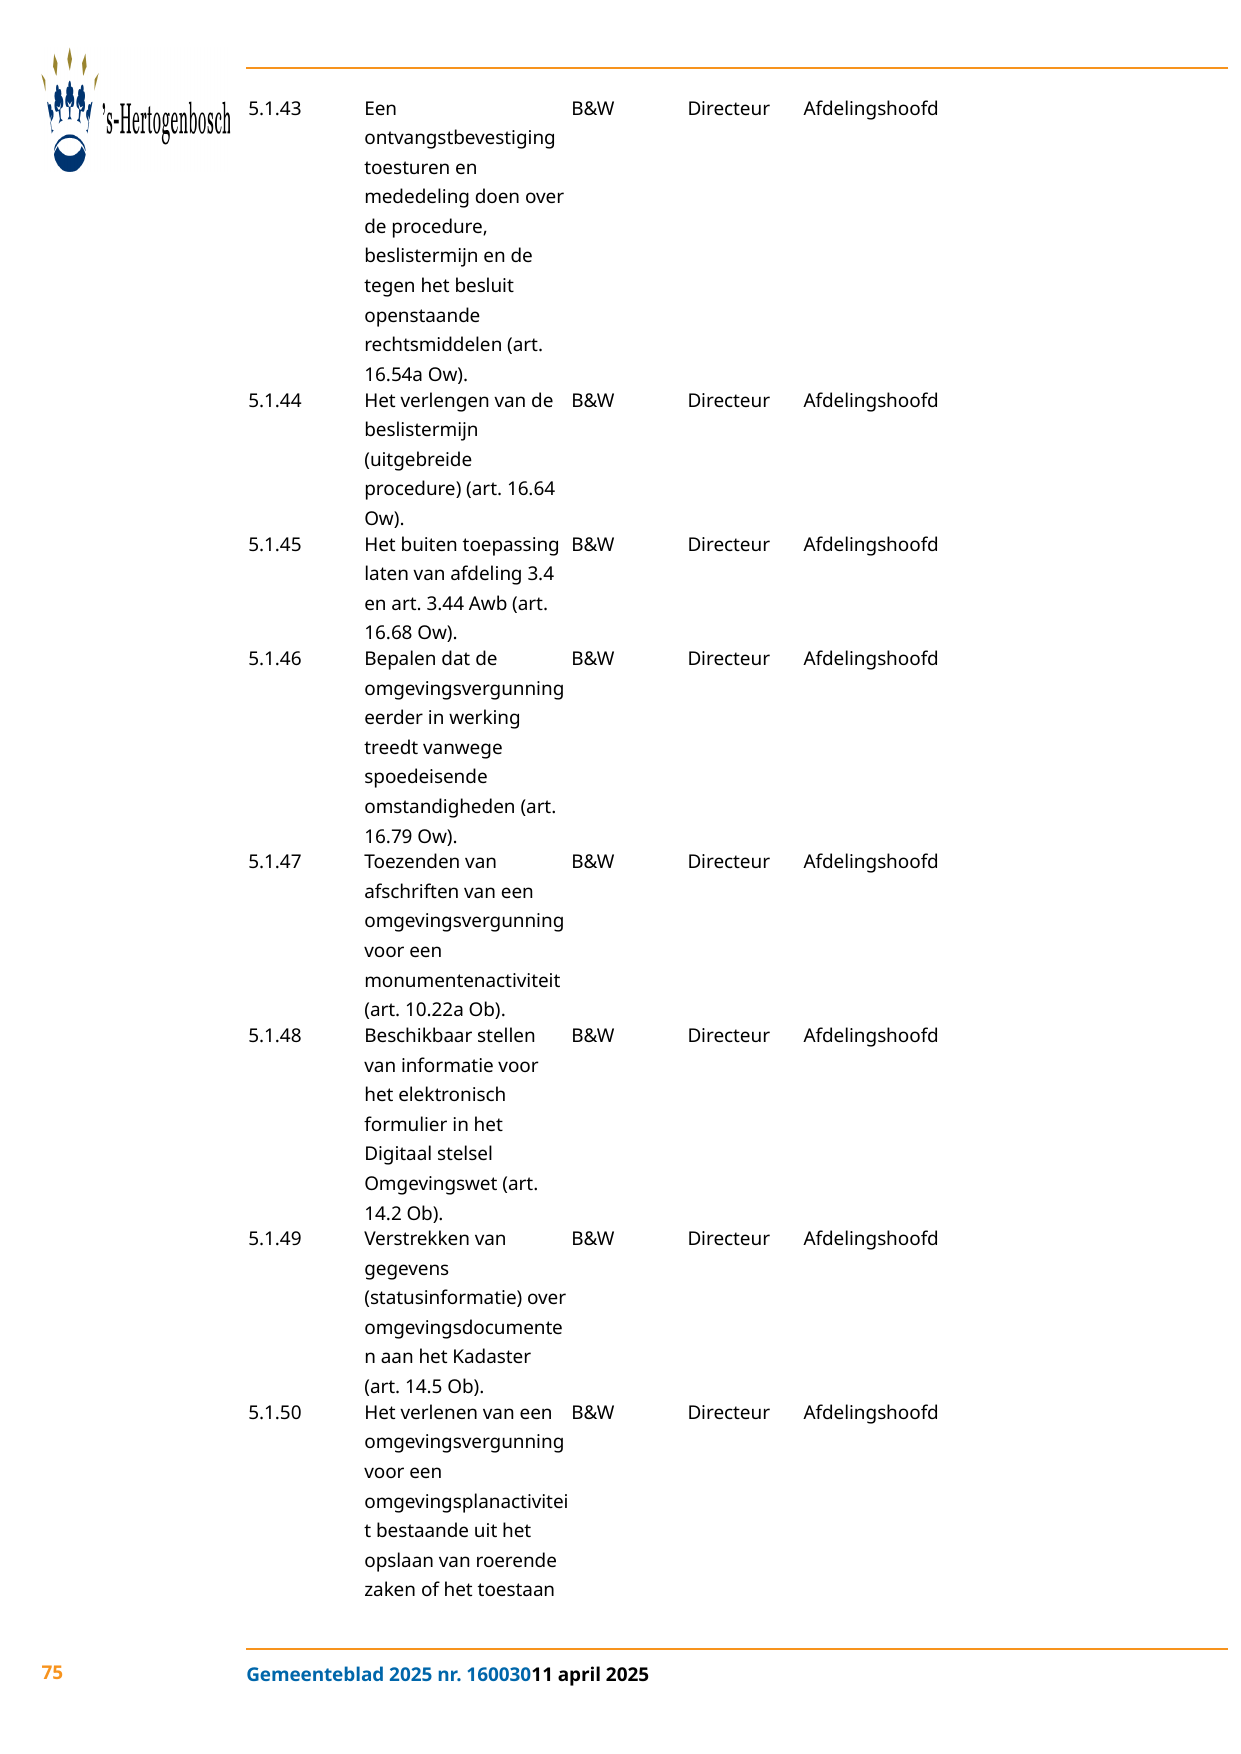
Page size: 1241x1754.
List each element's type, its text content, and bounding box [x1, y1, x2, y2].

table_cell [1035, 645, 1152, 848]
picture [41, 47, 231, 172]
table_cell Afdelingshoofd [803, 849, 1035, 1022]
table_cell Afdelingshoofd [803, 531, 1035, 645]
table_cell 5.1.47 [248, 849, 364, 1022]
table_cell Directeur [687, 95, 803, 387]
table_cell 5.1.43 [248, 95, 364, 387]
table_cell [1035, 1399, 1152, 1602]
table_cell [1035, 1022, 1152, 1225]
table_cell Verstrekken van gegevens (statusinformatie) over omgevingsdocumenten aan het Kadaster (art. 14.5 Ob). [364, 1225, 571, 1399]
table_cell B&W [571, 1022, 687, 1225]
table_cell Toezenden van afschriften van een omgevingsvergunning voor een monumentenactiviteit (art. 10.22a Ob). [364, 849, 571, 1022]
table_cell Beschikbaar stellen van informatie voor het elektronisch formulier in het Digitaal stelsel Omgevingswet (art. 14.2 Ob). [364, 1022, 571, 1225]
table_cell Directeur [687, 1399, 803, 1602]
table_cell Afdelingshoofd [803, 645, 1035, 848]
table_cell Afdelingshoofd [803, 1225, 1035, 1399]
table_cell Directeur [687, 1022, 803, 1225]
table_cell 5.1.49 [248, 1225, 364, 1399]
table_cell [1035, 1225, 1152, 1399]
table_cell Afdelingshoofd [803, 95, 1035, 387]
table_cell [1035, 849, 1152, 1022]
table_cell [1035, 95, 1152, 387]
table_cell B&W [571, 1225, 687, 1399]
table_cell Het verlengen van de beslistermijn (uitgebreide procedure) (art. 16.64 Ow). [364, 387, 571, 531]
table_cell Directeur [687, 387, 803, 531]
table_cell B&W [571, 1399, 687, 1602]
table_cell B&W [571, 849, 687, 1022]
table_cell B&W [571, 95, 687, 387]
table_cell Afdelingshoofd [803, 1399, 1035, 1602]
table_cell [1035, 387, 1152, 531]
table_cell Afdelingshoofd [803, 387, 1035, 531]
table_cell 5.1.50 [248, 1399, 364, 1602]
table_cell B&W [571, 645, 687, 848]
table_cell B&W [571, 387, 687, 531]
table_cell Directeur [687, 645, 803, 848]
table_cell 5.1.45 [248, 531, 364, 645]
table_cell 5.1.46 [248, 645, 364, 848]
table_cell [1035, 531, 1152, 645]
table_cell Directeur [687, 849, 803, 1022]
table_cell 5.1.44 [248, 387, 364, 531]
table_cell Het verlenen van een omgevingsvergunning voor een omgevingsplanactiviteit bestaande uit het opslaan van roerende zaken of het toestaan [364, 1399, 571, 1602]
table_cell Bepalen dat de omgevingsvergunning eerder in werking treedt vanwege spoedeisende omstandigheden (art. 16.79 Ow). [364, 645, 571, 848]
table_cell Directeur [687, 531, 803, 645]
table_cell Het buiten toepassing laten van afdeling 3.4 en art. 3.44 Awb (art. 16.68 Ow). [364, 531, 571, 645]
table_cell 5.1.48 [248, 1022, 364, 1225]
table_cell Een ontvangstbevestiging toesturen en mededeling doen over de procedure, beslistermijn en de tegen het besluit openstaande rechtsmiddelen (art. 16.54a Ow). [364, 95, 571, 387]
table_cell Afdelingshoofd [803, 1022, 1035, 1225]
table_cell B&W [571, 531, 687, 645]
table_cell Directeur [687, 1225, 803, 1399]
